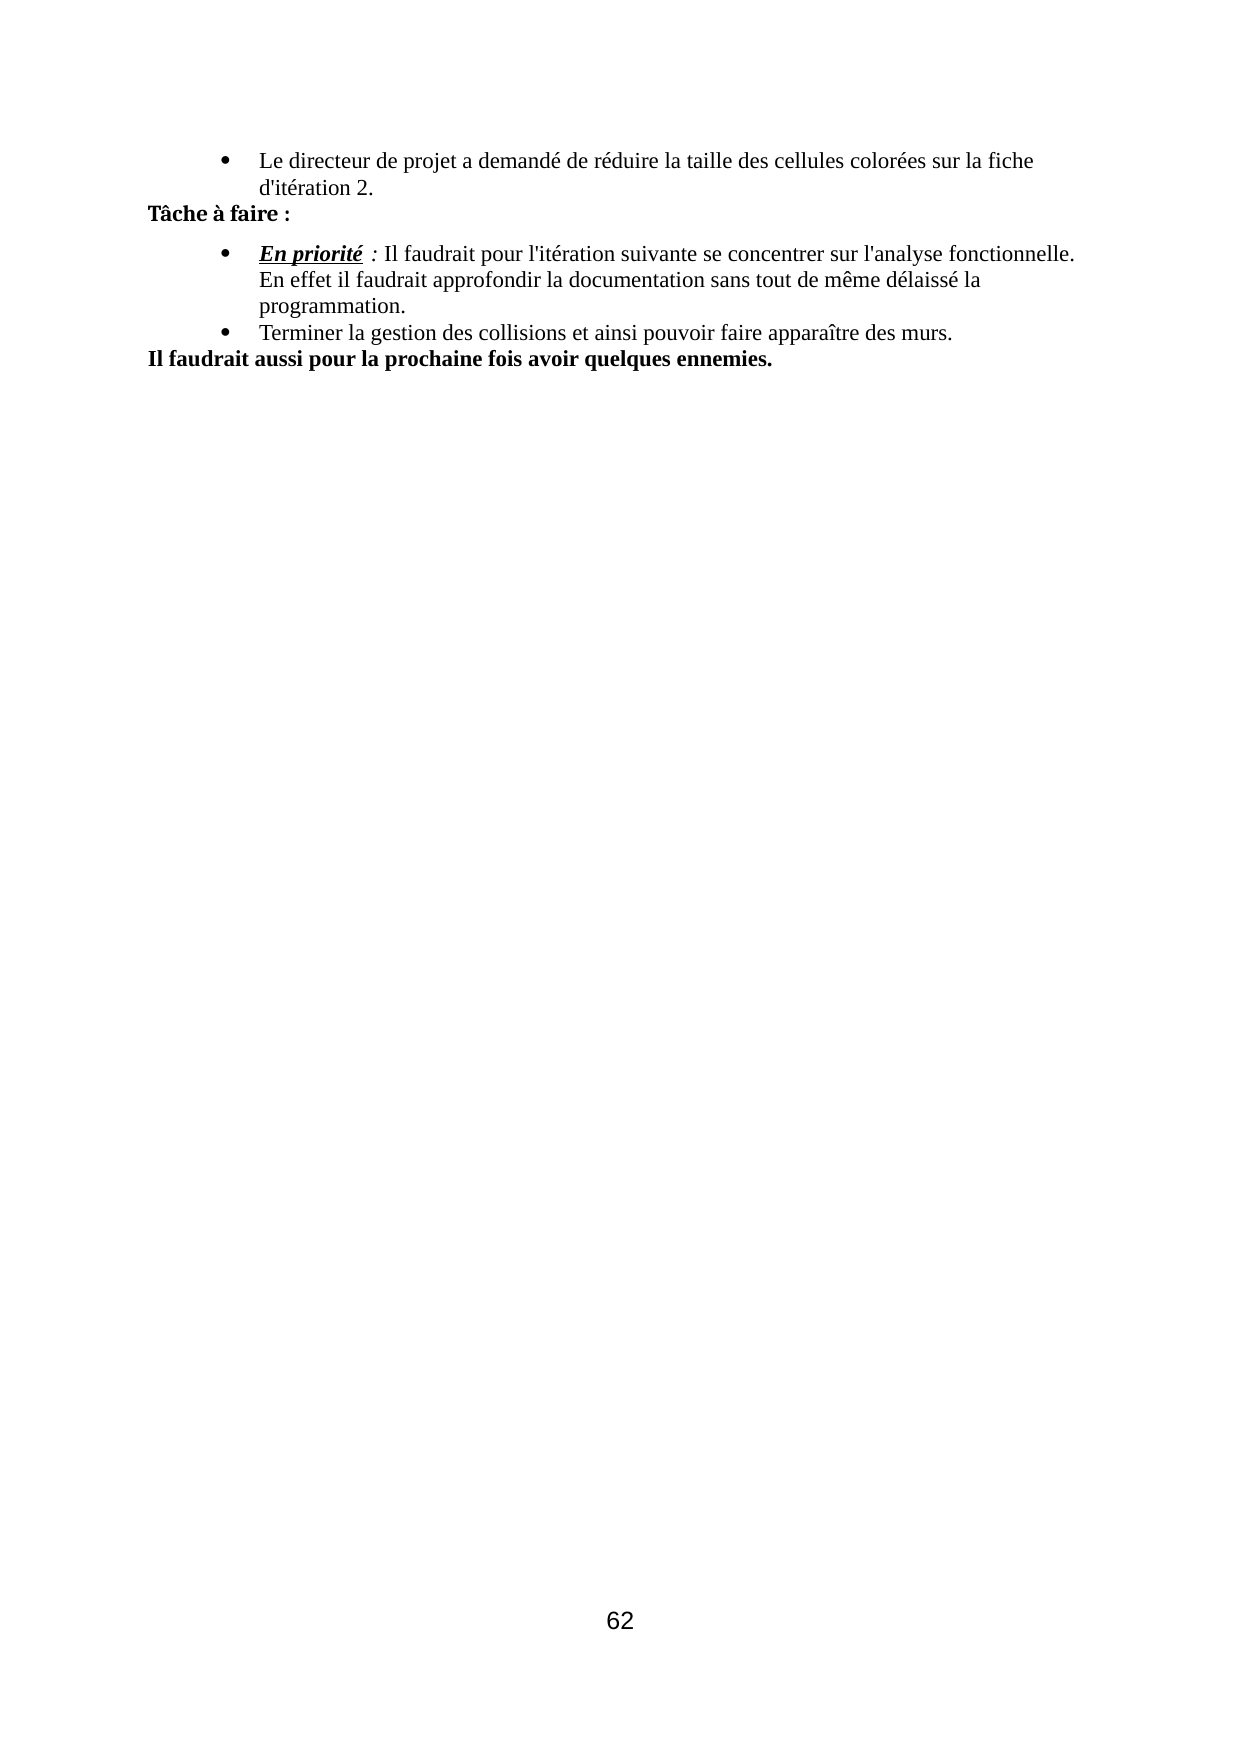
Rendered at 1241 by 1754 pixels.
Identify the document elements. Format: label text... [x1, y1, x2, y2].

list Le directeur de projet a demandé de réduire la taille des cellules colorées sur la fiche d'itération 2. [221, 148, 1093, 200]
list Terminer la gestion des collisions et ainsi pouvoir faire apparaître des murs. [221, 319, 1093, 345]
text Tâche à faire : [148, 200, 1093, 227]
text Il faudrait aussi pour la prochaine fois avoir quelques ennemies. [148, 345, 1093, 372]
list En priorité : Il faudrait pour l'itération suivante se concentrer sur l'analyse fonctionnelle. En effet il faudrait approfondir la documentation sans tout de même délaissé la programmation. [221, 240, 1093, 319]
